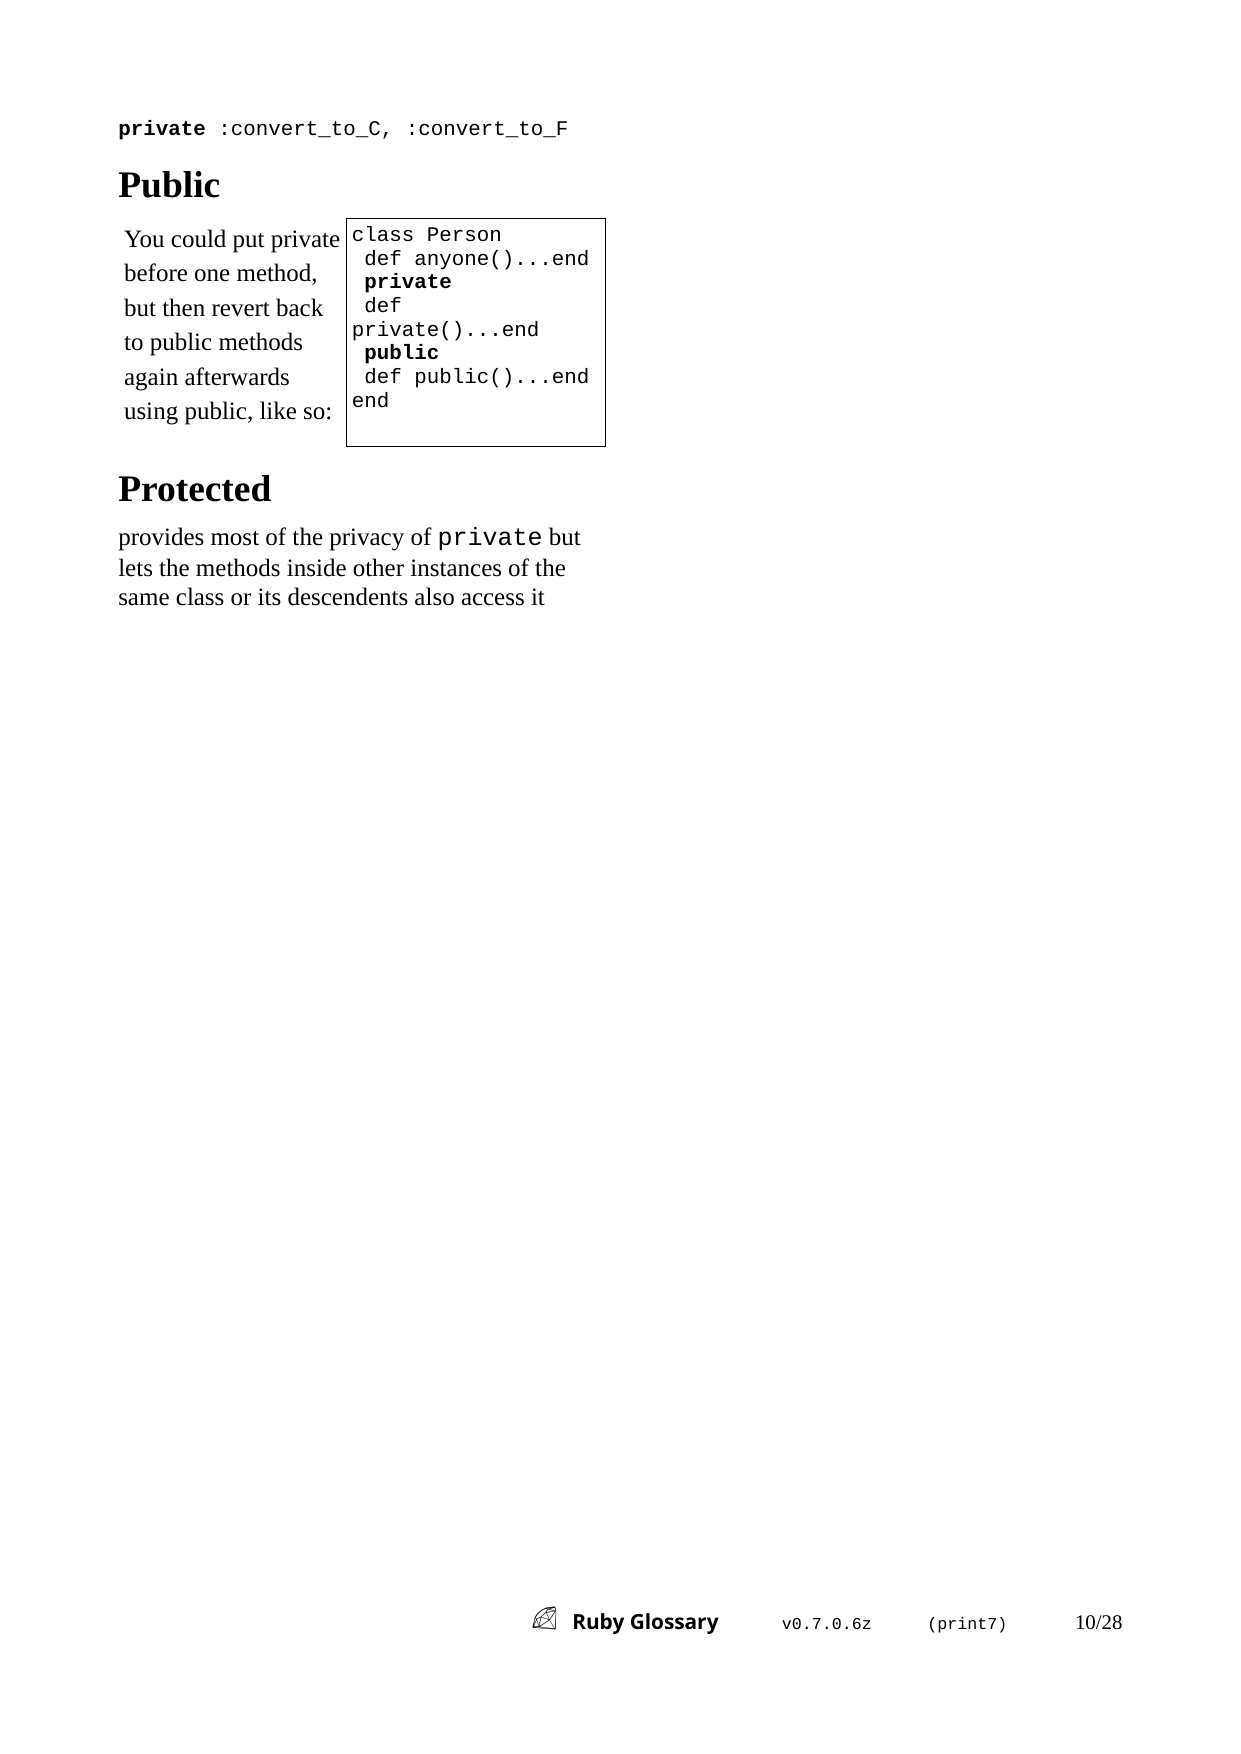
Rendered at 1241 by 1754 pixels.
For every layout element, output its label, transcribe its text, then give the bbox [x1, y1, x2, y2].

subtitle Public [118, 163, 605, 206]
text private :convert_to_C, :convert_to_F [118, 118, 605, 142]
subtitle Protected [118, 466, 605, 509]
picture [530, 1605, 557, 1630]
text provides most of the privacy of private but lets the methods inside other instances of the same class or its descendents also access it [118, 522, 605, 610]
table_header class Person def anyone()...end private def private()...end public def public()...end end [347, 219, 605, 446]
table_header You could put private before one method, but then revert back to public methods again afterwards using public, like so: [118, 218, 346, 446]
